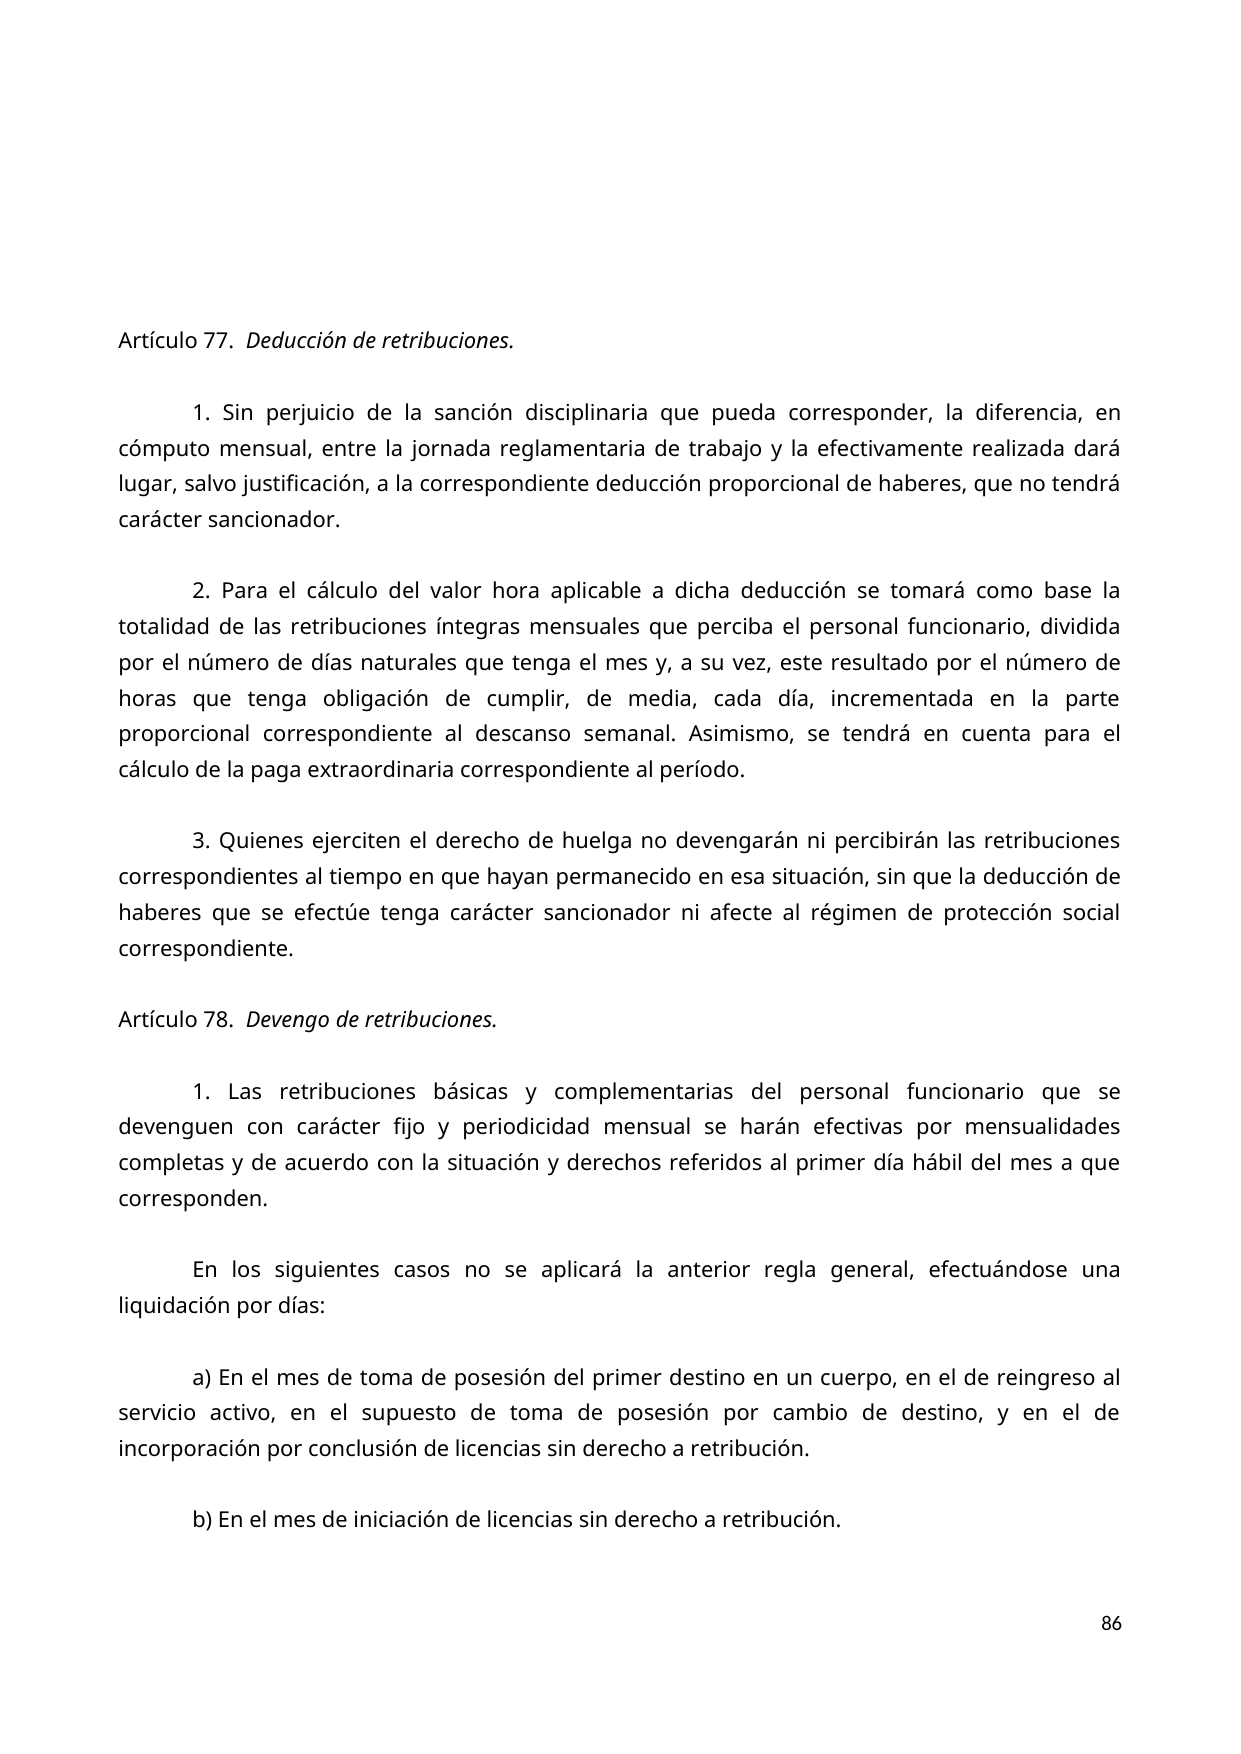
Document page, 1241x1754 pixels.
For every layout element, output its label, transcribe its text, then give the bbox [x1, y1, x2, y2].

text 1. Las retribuciones básicas y complementarias del personal funcionario que se devenguen con carácter fijo y periodicidad mensual se harán efectivas por mensualidades completas y de acuerdo con la situación y derechos referidos al primer día hábil del mes a que corresponden. [118, 1076, 1122, 1213]
text 3. Quienes ejerciten el derecho de huelga no devengarán ni percibirán las retribuciones correspondientes al tiempo en que hayan permanecido en esa situación, sin que la deducción de haberes que se efectúe tenga carácter sancionador ni afecte al régimen de protección social correspondiente. [118, 826, 1122, 962]
text Artículo 77. Deducción de retribuciones. [118, 325, 1122, 355]
text a) En el mes de toma de posesión del primer destino en un cuerpo, en el de reingreso al servicio activo, en el supuesto de toma de posesión por cambio de destino, y en el de incorporación por conclusión de licencias sin derecho a retribución. [118, 1361, 1122, 1463]
text En los siguientes casos no se aplicará la anterior regla general, efectuándose una liquidación por días: [118, 1254, 1122, 1320]
text 1. Sin perjuicio de la sanción disciplinaria que pueda corresponder, la diferencia, en cómputo mensual, entre la jornada reglamentaria de trabajo y la efectivamente realizada dará lugar, salvo justificación, a la correspondiente deducción proporcional de haberes, que no tendrá carácter sancionador. [118, 397, 1122, 534]
text b) En el mes de iniciación de licencias sin derecho a retribución. [118, 1504, 1122, 1534]
text Artículo 78. Devengo de retribuciones. [118, 1004, 1122, 1034]
text 2. Para el cálculo del valor hora aplicable a dicha deducción se tomará como base la totalidad de las retribuciones íntegras mensuales que perciba el personal funcionario, dividida por el número de días naturales que tenga el mes y, a su vez, este resultado por el número de horas que tenga obligación de cumplir, de media, cada día, incrementada en la parte proporcional correspondiente al descanso semanal. Asimismo, se tendrá en cuenta para el cálculo de la paga extraordinaria correspondiente al período. [118, 575, 1122, 784]
